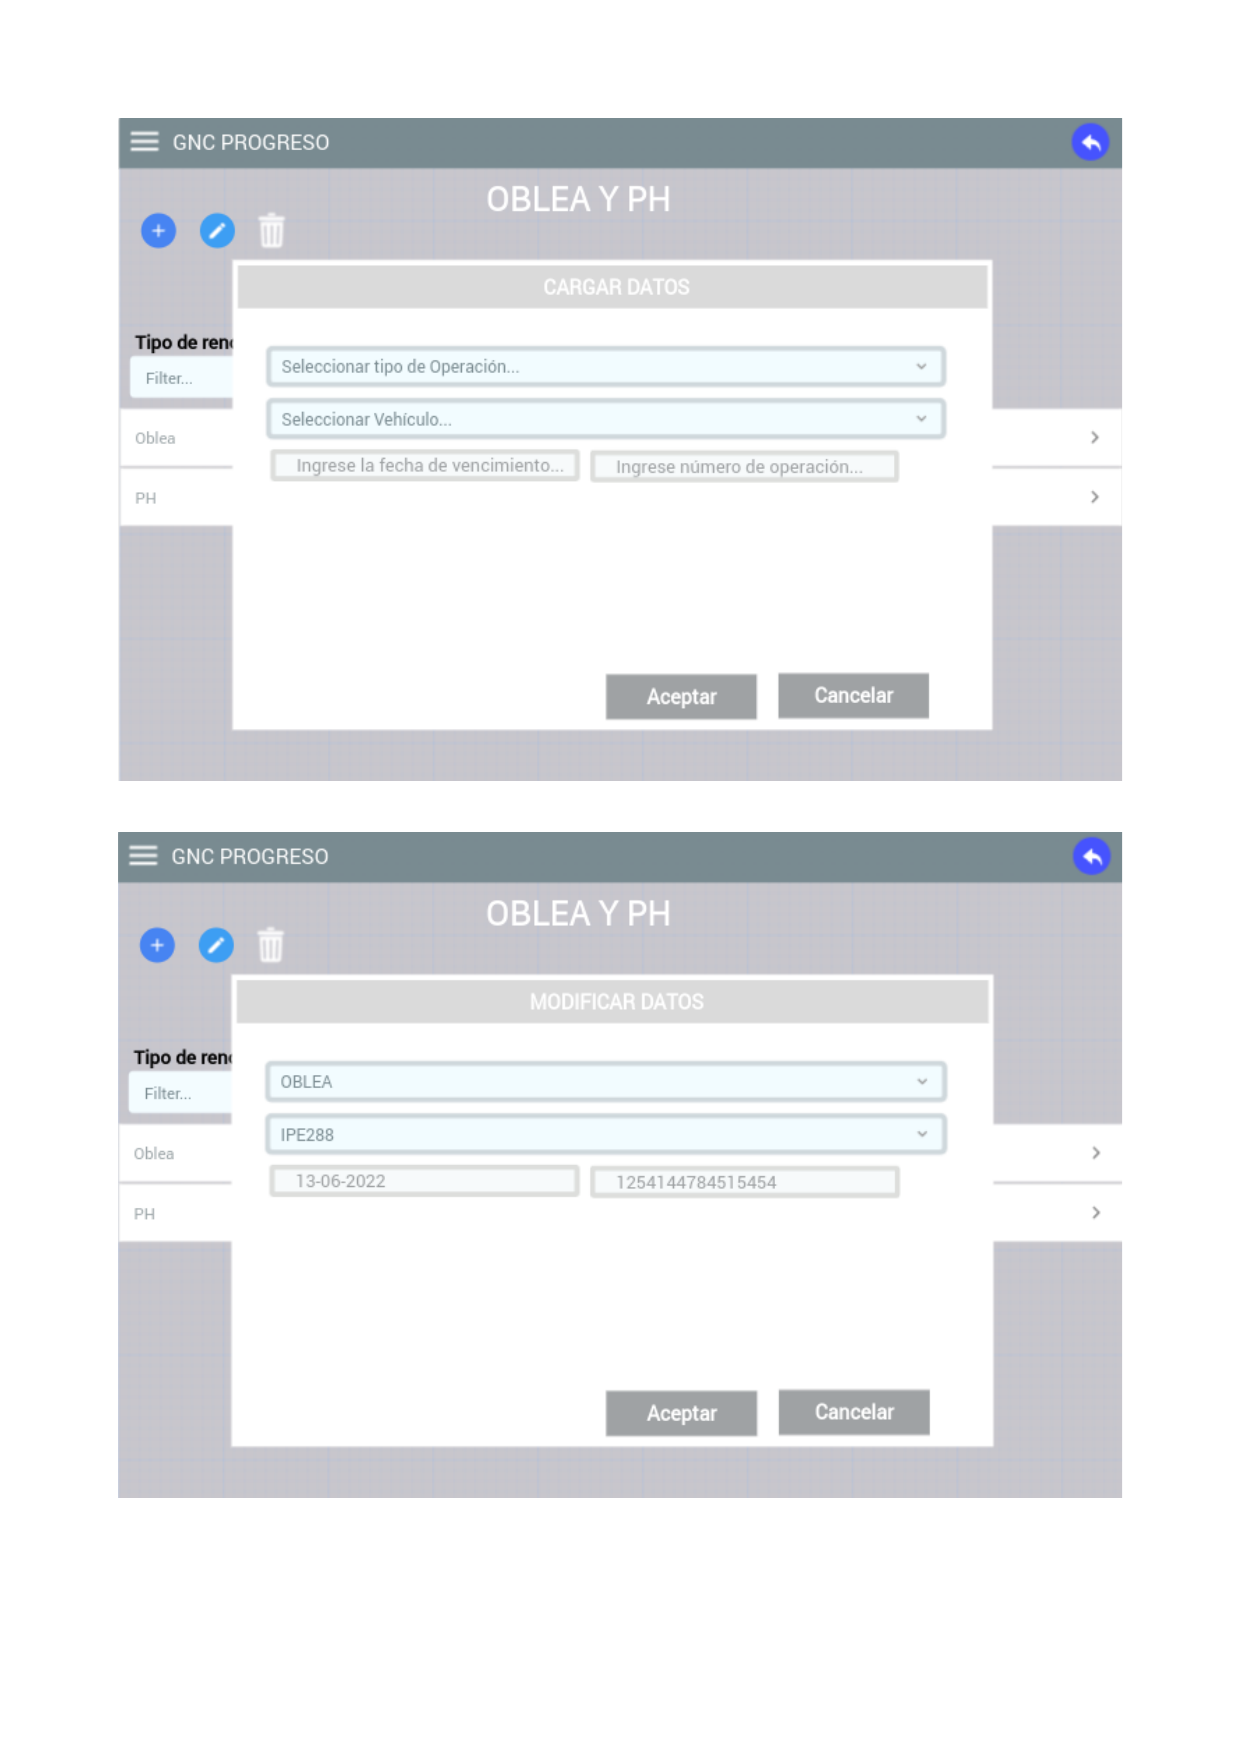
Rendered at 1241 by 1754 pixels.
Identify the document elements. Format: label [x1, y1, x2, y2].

picture [118, 832, 1123, 1498]
picture [118, 118, 1123, 781]
